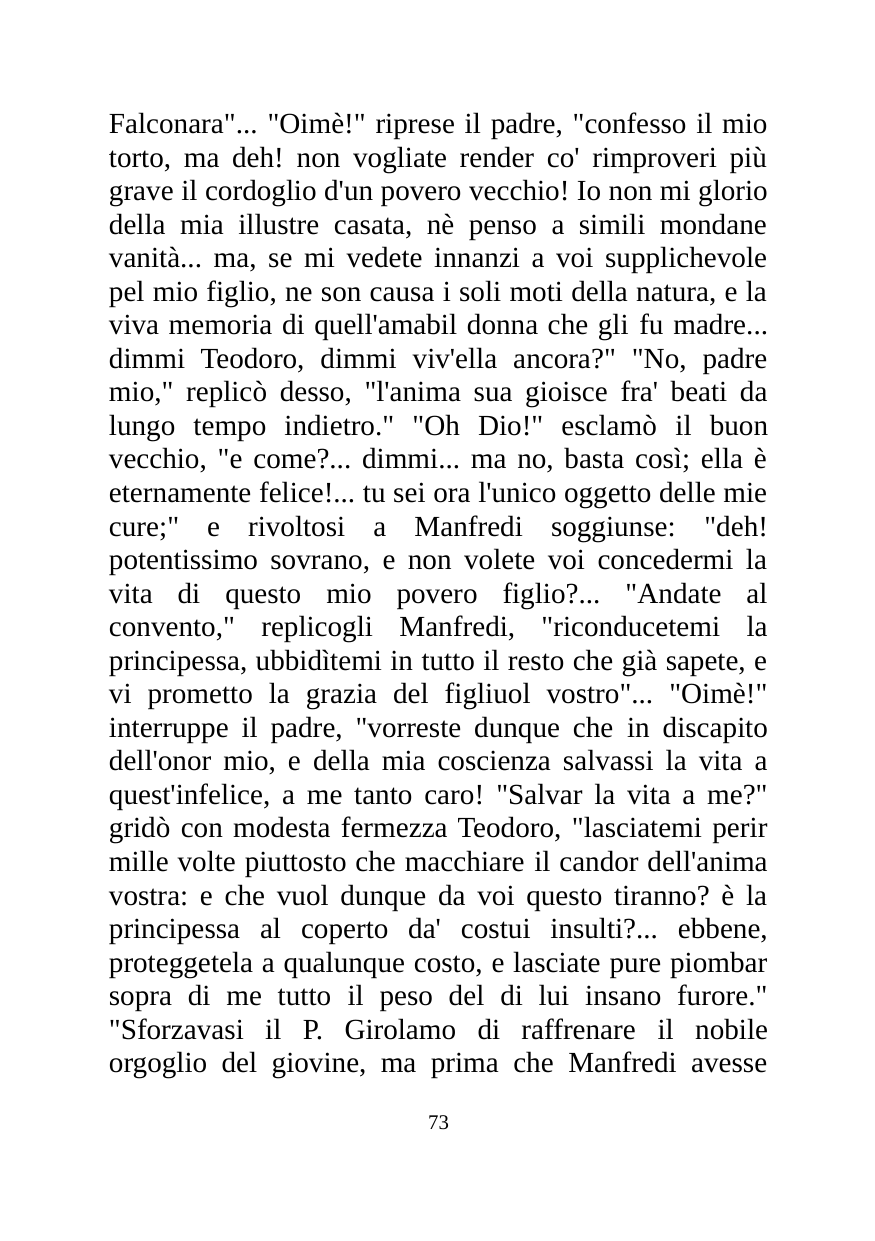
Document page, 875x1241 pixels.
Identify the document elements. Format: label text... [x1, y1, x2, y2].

text Falconara"... "Oimè!" riprese il padre, "confesso il mio torto, ma deh! non vogliate render co' rimproveri più grave il cordoglio d'un povero vecchio! Io non mi glorio della mia illustre casata, nè penso a simili mondane vanità... ma, se mi vedete innanzi a voi supplichevole pel mio figlio, ne son causa i soli moti della natura, e la viva memoria di quell'amabil donna che gli fu madre... dimmi Teodoro, dimmi viv'ella ancora?" "No, padre mio," replicò desso, "l'anima sua gioisce fra' beati da lungo tempo indietro." "Oh Dio!" esclamò il buon vecchio, "e come?... dimmi... ma no, basta così; ella è eternamente felice!... tu sei ora l'unico oggetto delle mie cure;" e rivoltosi a Manfredi soggiunse: "deh! potentissimo sovrano, e non volete voi concedermi la vita di questo mio povero figlio?... "Andate al convento," replicogli Manfredi, "riconducetemi la principessa, ubbidìtemi in tutto il resto che già sapete, e vi prometto la grazia del figliuol vostro"... "Oimè!" interruppe il padre, "vorreste dunque che in discapito dell'onor mio, e della mia coscienza salvassi la vita a quest'infelice, a me tanto caro! "Salvar la vita a me?" gridò con modesta fermezza Teodoro, "lasciatemi perir mille volte piuttosto che macchiare il candor dell'anima vostra: e che vuol dunque da voi questo tiranno? è la principessa al coperto da' costui insulti?... ebbene, proteggetela a qualunque costo, e lasciate pure piombar sopra di me tutto il peso del di lui insano furore." "Sforzavasi il P. Girolamo di raffrenare il nobile orgoglio del giovine, ma prima che Manfredi avesse [109, 106, 768, 1079]
